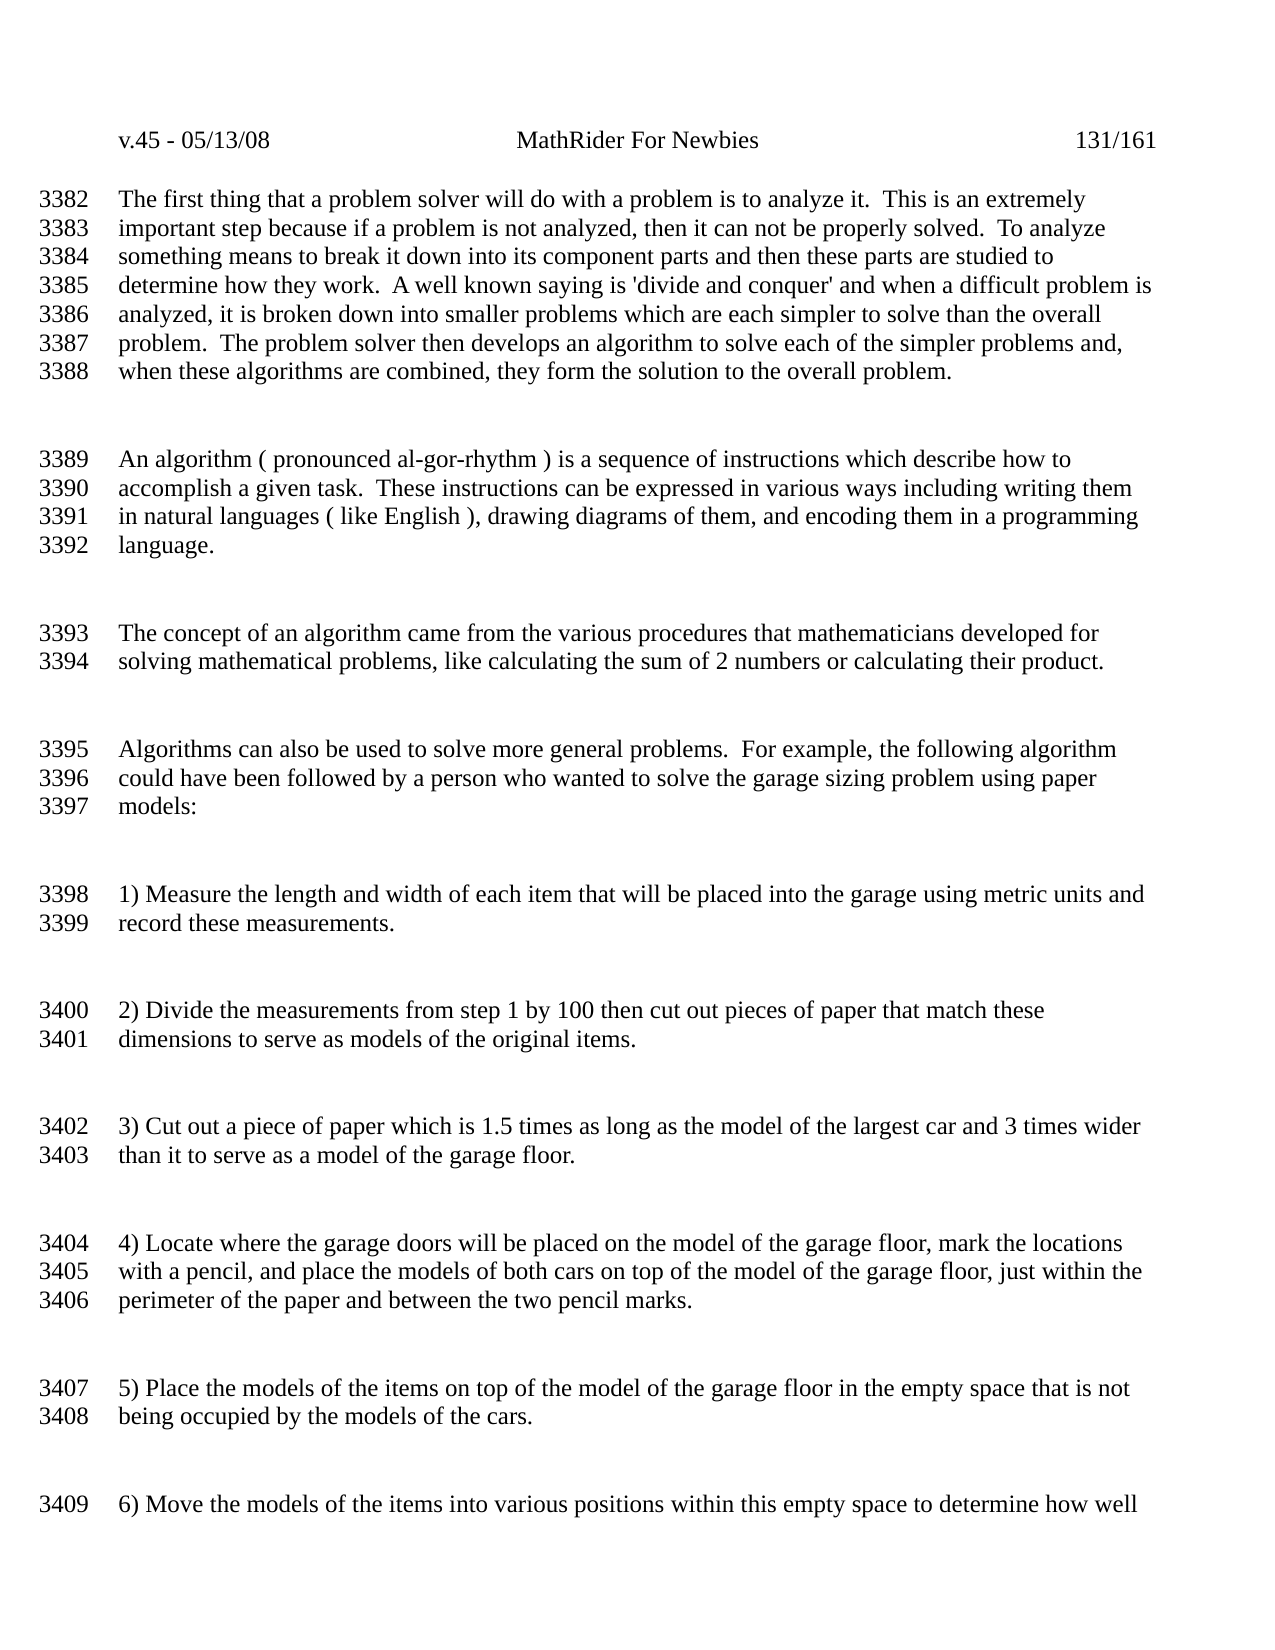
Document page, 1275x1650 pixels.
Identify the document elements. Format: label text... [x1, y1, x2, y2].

text The concept of an algorithm came from the various procedures that mathematicians developed for solving mathematical problems, like calculating the sum of 2 numbers or calculating their product. [118, 618, 1157, 675]
text Algorithms can also be used to solve more general problems. For example, the following algorithm could have been followed by a person who wanted to solve the garage sizing problem using paper models: [118, 734, 1157, 820]
text The first thing that a problem solver will do with a problem is to analyze it. This is an extremely important step because if a problem is not analyzed, then it can not be properly solved. To analyze something means to break it down into its component parts and then these parts are studied to determine how they work. A well known saying is 'divide and conquer' and when a difficult problem is analyzed, it is broken down into smaller problems which are each simpler to solve than the overall problem. The problem solver then develops an algorithm to solve each of the simpler problems and, when these algorithms are combined, they form the solution to the overall problem. [118, 184, 1157, 385]
text 6) Move the models of the items into various positions within this empty space to determine how well [118, 1489, 1157, 1518]
text 2) Divide the measurements from step 1 by 100 then cut out pieces of paper that match these dimensions to serve as models of the original items. [118, 995, 1157, 1053]
text An algorithm ( pronounced al-gor-rhythm ) is a sequence of instructions which describe how to accomplish a given task. These instructions can be expressed in various ways including writing them in natural languages ( like English ), drawing diagrams of them, and encoding them in a programming language. [118, 444, 1157, 559]
text 1) Measure the length and width of each item that will be placed into the garage using metric units and record these measurements. [118, 879, 1157, 936]
text 5) Place the models of the items on top of the model of the garage floor in the empty space that is not being occupied by the models of the cars. [118, 1373, 1157, 1430]
text 4) Locate where the garage doors will be placed on the model of the garage floor, mark the locations with a pencil, and place the models of both cars on top of the model of the garage floor, just within the perimeter of the paper and between the two pencil marks. [118, 1228, 1157, 1314]
text 3) Cut out a piece of paper which is 1.5 times as long as the model of the largest car and 3 times wider than it to serve as a model of the garage floor. [118, 1111, 1157, 1169]
